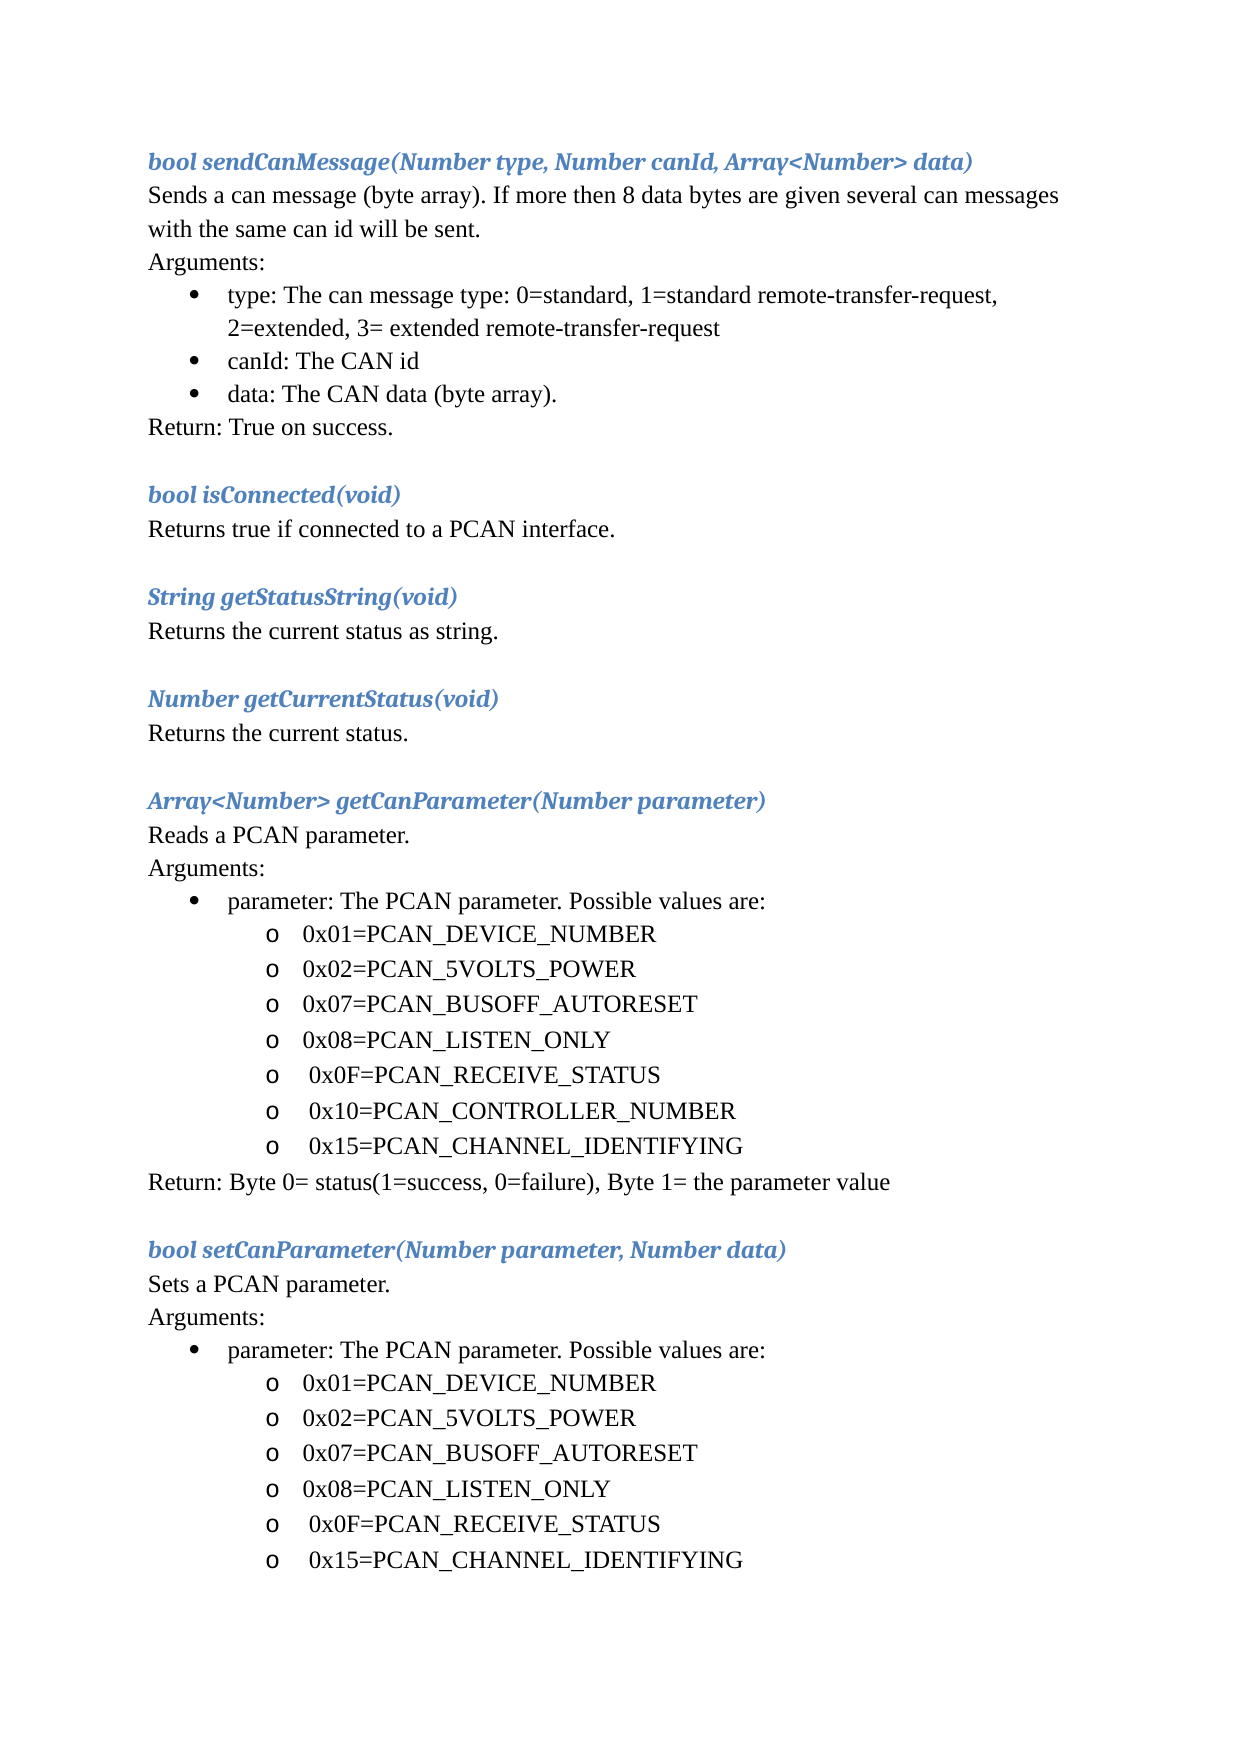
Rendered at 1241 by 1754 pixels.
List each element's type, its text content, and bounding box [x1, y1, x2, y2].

list 0x01=PCAN_DEVICE_NUMBER [265, 919, 1093, 949]
text Sets a PCAN parameter. [148, 1269, 1093, 1297]
text Arguments: [148, 247, 1093, 275]
subtitle String getStatusString(void) [148, 583, 1093, 611]
list 0x15=PCAN_CHANNEL_IDENTIFYING [265, 1545, 1093, 1576]
list 0x0F=PCAN_RECEIVE_STATUS [265, 1509, 1093, 1540]
text Return: Byte 0= status(1=success, 0=failure), Byte 1= the parameter value [148, 1167, 1093, 1195]
list data: The CAN data (byte array). [190, 379, 1093, 407]
subtitle Number getCurrentStatus(void) [148, 685, 1093, 713]
list type: The can message type: 0=standard, 1=standard remote-transfer-request, 2=extended, 3= extended remote-transfer-request [190, 280, 1093, 341]
subtitle bool isConnected(void) [148, 481, 1093, 509]
text Reads a PCAN parameter. [148, 820, 1093, 848]
list 0x15=PCAN_CHANNEL_IDENTIFYING [265, 1131, 1093, 1162]
subtitle bool setCanParameter(Number parameter, Number data) [148, 1236, 1093, 1264]
text Arguments: [148, 853, 1093, 881]
text Return: True on success. [148, 412, 1093, 441]
text Sends a can message (byte array). If more then 8 data bytes are given several can messages with the same can id will be sent. [148, 181, 1093, 242]
text Returns the current status. [148, 718, 1093, 746]
text Arguments: [148, 1302, 1093, 1330]
list 0x0F=PCAN_RECEIVE_STATUS [265, 1060, 1093, 1091]
subtitle bool sendCanMessage(Number type, Number canId, Array<Number> data) [148, 148, 1093, 176]
list 0x07=PCAN_BUSOFF_AUTORESET [265, 989, 1093, 1020]
list parameter: The PCAN parameter. Possible values are: [190, 1335, 1093, 1363]
subtitle Array<Number> getCanParameter(Number parameter) [148, 787, 1093, 815]
list 0x08=PCAN_LISTEN_ONLY [265, 1474, 1093, 1505]
list 0x02=PCAN_5VOLTS_POWER [265, 1403, 1093, 1434]
text Returns the current status as string. [148, 616, 1093, 644]
list 0x08=PCAN_LISTEN_ONLY [265, 1025, 1093, 1056]
text Returns true if connected to a PCAN interface. [148, 514, 1093, 542]
list 0x10=PCAN_CONTROLLER_NUMBER [265, 1096, 1093, 1127]
list 0x01=PCAN_DEVICE_NUMBER [265, 1368, 1093, 1398]
list 0x02=PCAN_5VOLTS_POWER [265, 954, 1093, 985]
list canId: The CAN id [190, 346, 1093, 374]
list 0x07=PCAN_BUSOFF_AUTORESET [265, 1438, 1093, 1469]
list parameter: The PCAN parameter. Possible values are: [190, 886, 1093, 914]
